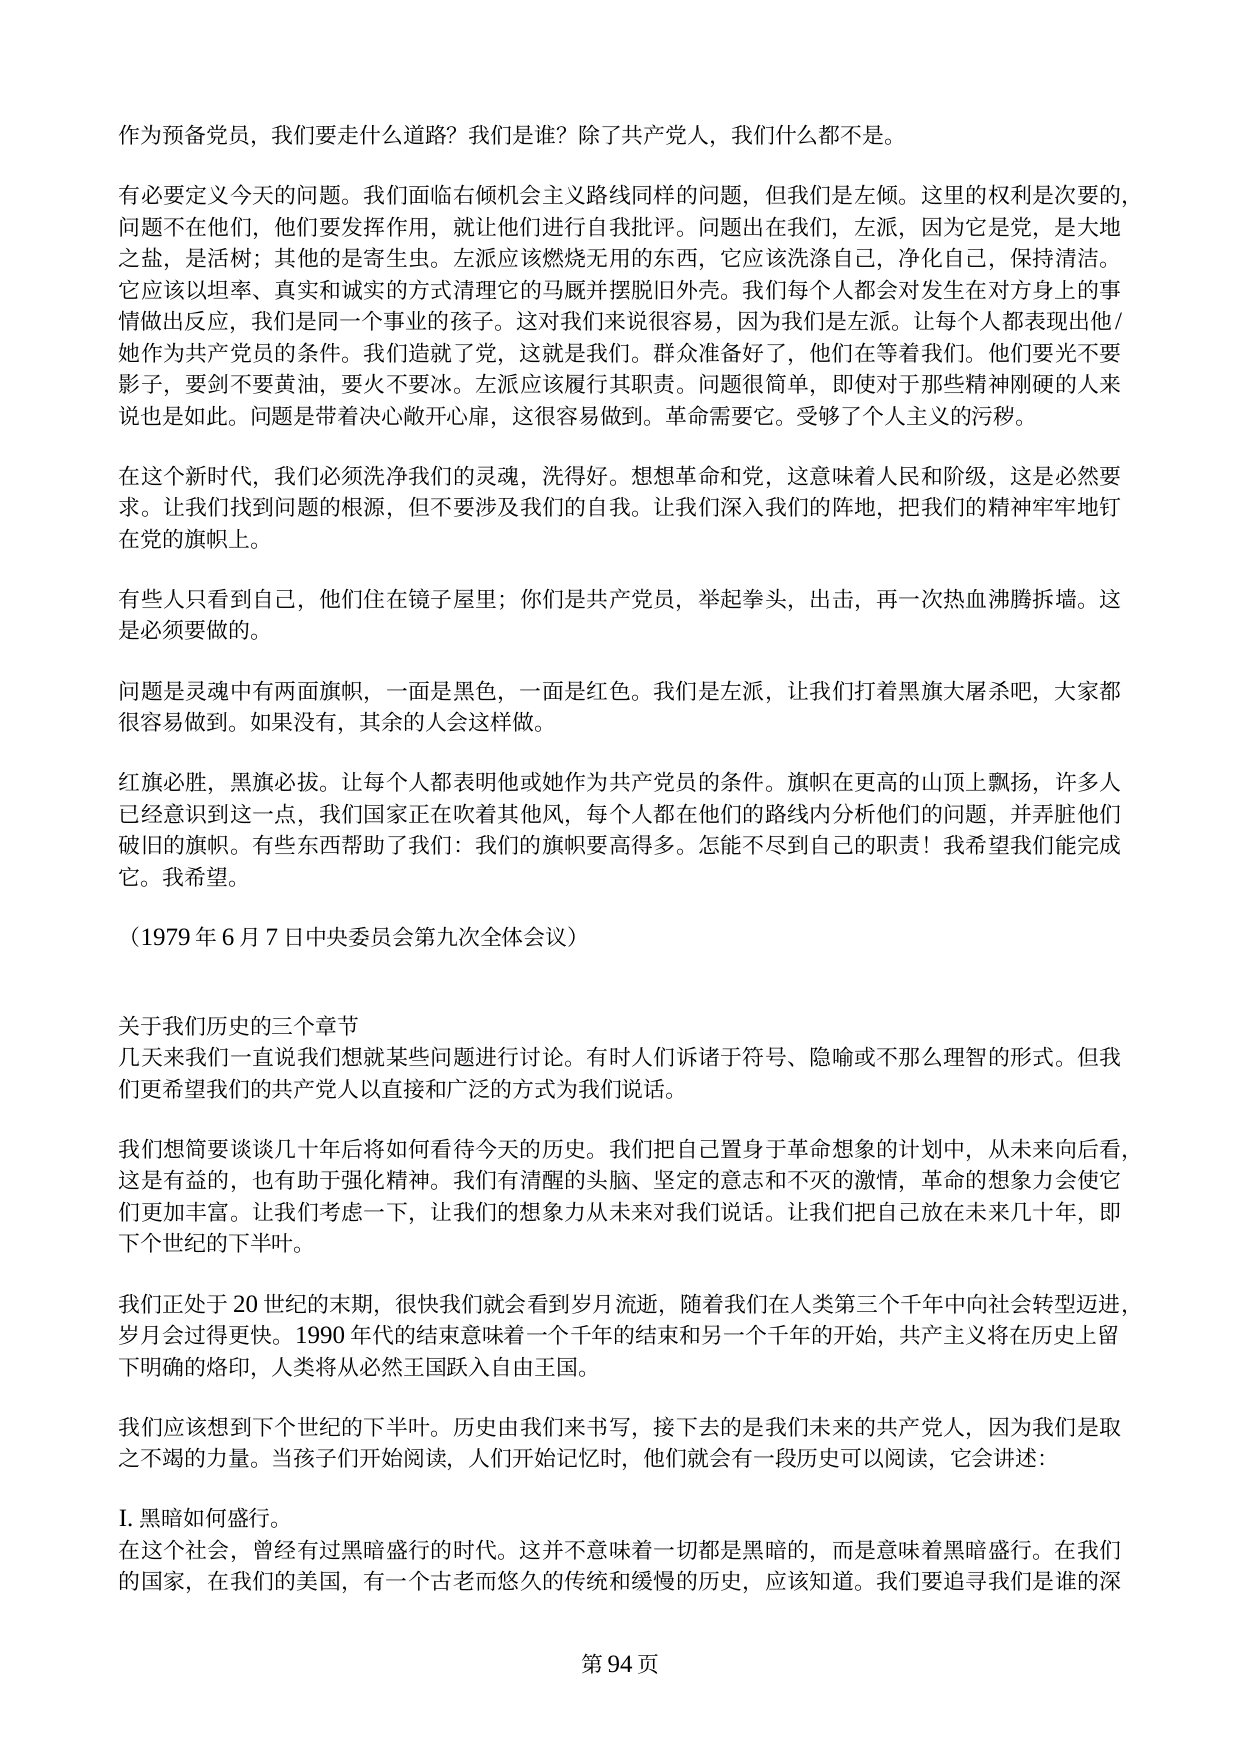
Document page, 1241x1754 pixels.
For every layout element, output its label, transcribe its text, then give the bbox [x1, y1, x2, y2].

text 有必要定义今天的问题。我们面临右倾机会主义路线同样的问题，但我们是左倾。这里的权利是次要的，问题不在他们，他们要发挥作用，就让他们进行自我批评。问题出在我们，左派，因为它是党，是大地之盐，是活树；其他的是寄生虫。左派应该燃烧无用的东西，它应该洗涤自己，净化自己，保持清洁。它应该以坦率、真实和诚实的方式清理它的马厩并摆脱旧外壳。我们每个人都会对发生在对方身上的事情做出反应，我们是同一个事业的孩子。这对我们来说很容易，因为我们是左派。让每个人都表现出他/她作为共产党员的条件。我们造就了党，这就是我们。群众准备好了，他们在等着我们。他们要光不要影子，要剑不要黄油，要火不要冰。左派应该履行其职责。问题很简单，即使对于那些精神刚硬的人来说也是如此。问题是带着决心敞开心扉，这很容易做到。革命需要它。受够了个人主义的污秽。 [118, 179, 1122, 430]
text 几天来我们一直说我们想就某些问题进行讨论。有时人们诉诸于符号、隐喻或不那么理智的形式。但我们更希望我们的共产党人以直接和广泛的方式为我们说话。 [118, 1041, 1122, 1103]
text （1979年6月7日中央委员会第九次全体会议） [118, 920, 1122, 952]
text 我们想简要谈谈几十年后将如何看待今天的历史。我们把自己置身于革命想象的计划中，从未来向后看，这是有益的，也有助于强化精神。我们有清醒的头脑、坚定的意志和不灭的激情，革命的想象力会使它们更加丰富。让我们考虑一下，让我们的想象力从未来对我们说话。让我们把自己放在未来几十年，即下个世纪的下半叶。 [118, 1132, 1122, 1258]
text 在这个社会，曾经有过黑暗盛行的时代。这并不意味着一切都是黑暗的，而是意味着黑暗盛行。在我们的国家，在我们的美国，有一个古老而悠久的传统和缓慢的历史，应该知道。我们要追寻我们是谁的深 [118, 1533, 1122, 1596]
text 作为预备党员，我们要走什么道路？我们是谁？除了共产党人，我们什么都不是。 [118, 118, 1122, 150]
text 关于我们历史的三个章节 [118, 1009, 1122, 1041]
text 在这个新时代，我们必须洗净我们的灵魂，洗得好。想想革命和党，这意味着人民和阶级，这是必然要求。让我们找到问题的根源，但不要涉及我们的自我。让我们深入我们的阵地，把我们的精神牢牢地钉在党的旗帜上。 [118, 459, 1122, 553]
text I. 黑暗如何盛行。 [118, 1502, 1122, 1533]
text 我们应该想到下个世纪的下半叶。历史由我们来书写，接下去的是我们未来的共产党人，因为我们是取之不竭的力量。当孩子们开始阅读，人们开始记忆时，他们就会有一段历史可以阅读，它会讲述： [118, 1410, 1122, 1473]
text 有些人只看到自己，他们住在镜子屋里；你们是共产党员，举起拳头，出击，再一次热血沸腾拆墙。这是必须要做的。 [118, 582, 1122, 645]
text 红旗必胜，黑旗必拔。让每个人都表明他或她作为共产党员的条件。旗帜在更高的山顶上飘扬，许多人已经意识到这一点，我们国家正在吹着其他风，每个人都在他们的路线内分析他们的问题，并弄脏他们破旧的旗帜。有些东西帮助了我们：我们的旗帜要高得多。怎能不尽到自己的职责！我希望我们能完成它。我希望。 [118, 766, 1122, 891]
text 问题是灵魂中有两面旗帜，一面是黑色，一面是红色。我们是左派，让我们打着黑旗大屠杀吧，大家都很容易做到。如果没有，其余的人会这样做。 [118, 674, 1122, 737]
text 我们正处于20世纪的末期，很快我们就会看到岁月流逝，随着我们在人类第三个千年中向社会转型迈进，岁月会过得更快。1990年代的结束意味着一个千年的结束和另一个千年的开始，共产主义将在历史上留下明确的烙印，人类将从必然王国跃入自由王国。 [118, 1287, 1122, 1381]
